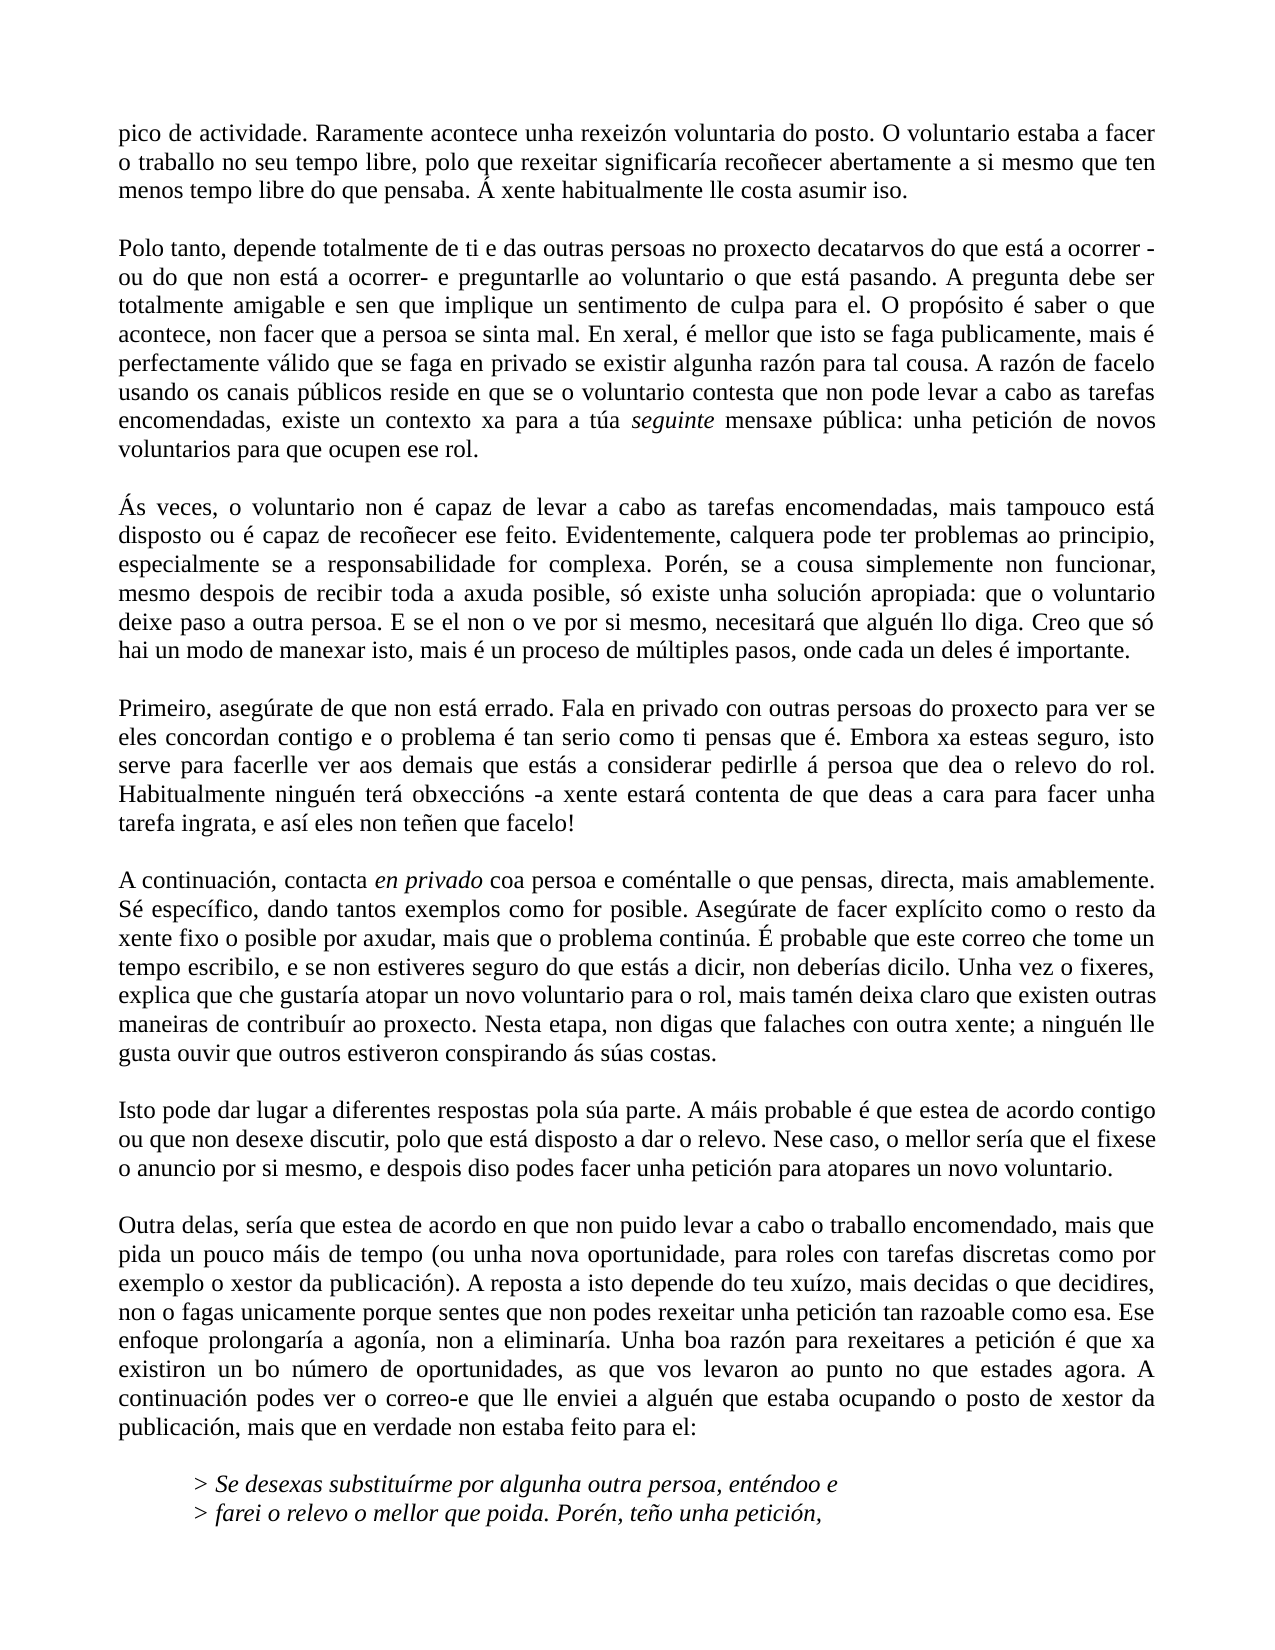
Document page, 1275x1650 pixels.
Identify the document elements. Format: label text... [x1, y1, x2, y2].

text > Se desexas substituírme por algunha outra persoa, enténdoo e [192, 1469, 1157, 1498]
text pico de actividade. Raramente acontece unha rexeizón voluntaria do posto. O voluntario estaba a facer o traballo no seu tempo libre, polo que rexeitar significaría recoñecer abertamente a si mesmo que ten menos tempo libre do que pensaba. Á xente habitualmente lle costa asumir iso. [118, 118, 1157, 204]
text > farei o relevo o mellor que poida. Porén, teño unha petición, [192, 1498, 1157, 1527]
text Ás veces, o voluntario non é capaz de levar a cabo as tarefas encomendadas, mais tampouco está disposto ou é capaz de recoñecer ese feito. Evidentemente, calquera pode ter problemas ao principio, especialmente se a responsabilidade for complexa. Porén, se a cousa simplemente non funcionar, mesmo despois de recibir toda a axuda posible, só existe unha solución apropiada: que o voluntario deixe paso a outra persoa. E se el non o ve por si mesmo, necesitará que alguén llo diga. Creo que só hai un modo de manexar isto, mais é un proceso de múltiples pasos, onde cada un deles é importante. [118, 492, 1157, 664]
text Outra delas, sería que estea de acordo en que non puido levar a cabo o traballo encomendado, mais que pida un pouco máis de tempo (ou unha nova oportunidade, para roles con tarefas discretas como por exemplo o xestor da publicación). A reposta a isto depende do teu xuízo, mais decidas o que decidires, non o fagas unicamente porque sentes que non podes rexeitar unha petición tan razoable como esa. Ese enfoque prolongaría a agonía, non a eliminaría. Unha boa razón para rexeitares a petición é que xa existiron un bo número de oportunidades, as que vos levaron ao punto no que estades agora. A continuación podes ver o correo-e que lle enviei a alguén que estaba ocupando o posto de xestor da publicación, mais que en verdade non estaba feito para el: [118, 1211, 1157, 1441]
text Isto pode dar lugar a diferentes respostas pola súa parte. A máis probable é que estea de acordo contigo ou que non desexe discutir, polo que está disposto a dar o relevo. Nese caso, o mellor sería que el fixese o anuncio por si mesmo, e despois diso podes facer unha petición para atopares un novo voluntario. [118, 1096, 1157, 1182]
text A continuación, contacta en privado coa persoa e coméntalle o que pensas, directa, mais amablemente. Sé específico, dando tantos exemplos como for posible. Asegúrate de facer explícito como o resto da xente fixo o posible por axudar, mais que o problema continúa. É probable que este correo che tome un tempo escribilo, e se non estiveres seguro do que estás a dicir, non deberías dicilo. Unha vez o fixeres, explica que che gustaría atopar un novo voluntario para o rol, mais tamén deixa claro que existen outras maneiras de contribuír ao proxecto. Nesta etapa, non digas que falaches con outra xente; a ninguén lle gusta ouvir que outros estiveron conspirando ás súas costas. [118, 866, 1157, 1067]
text Primeiro, asegúrate de que non está errado. Fala en privado con outras persoas do proxecto para ver se eles concordan contigo e o problema é tan serio como ti pensas que é. Embora xa esteas seguro, isto serve para facerlle ver aos demais que estás a considerar pedirlle á persoa que dea o relevo do rol. Habitualmente ninguén terá obxeccións -a xente estará contenta de que deas a cara para facer unha tarefa ingrata, e así eles non teñen que facelo! [118, 693, 1157, 837]
text Polo tanto, depende totalmente de ti e das outras persoas no proxecto decatarvos do que está a ocorrer -ou do que non está a ocorrer- e preguntarlle ao voluntario o que está pasando. A pregunta debe ser totalmente amigable e sen que implique un sentimento de culpa para el. O propósito é saber o que acontece, non facer que a persoa se sinta mal. En xeral, é mellor que isto se faga publicamente, mais é perfectamente válido que se faga en privado se existir algunha razón para tal cousa. A razón de facelo usando os canais públicos reside en que se o voluntario contesta que non pode levar a cabo as tarefas encomendadas, existe un contexto xa para a túa seguinte mensaxe pública: unha petición de novos voluntarios para que ocupen ese rol. [118, 233, 1157, 463]
